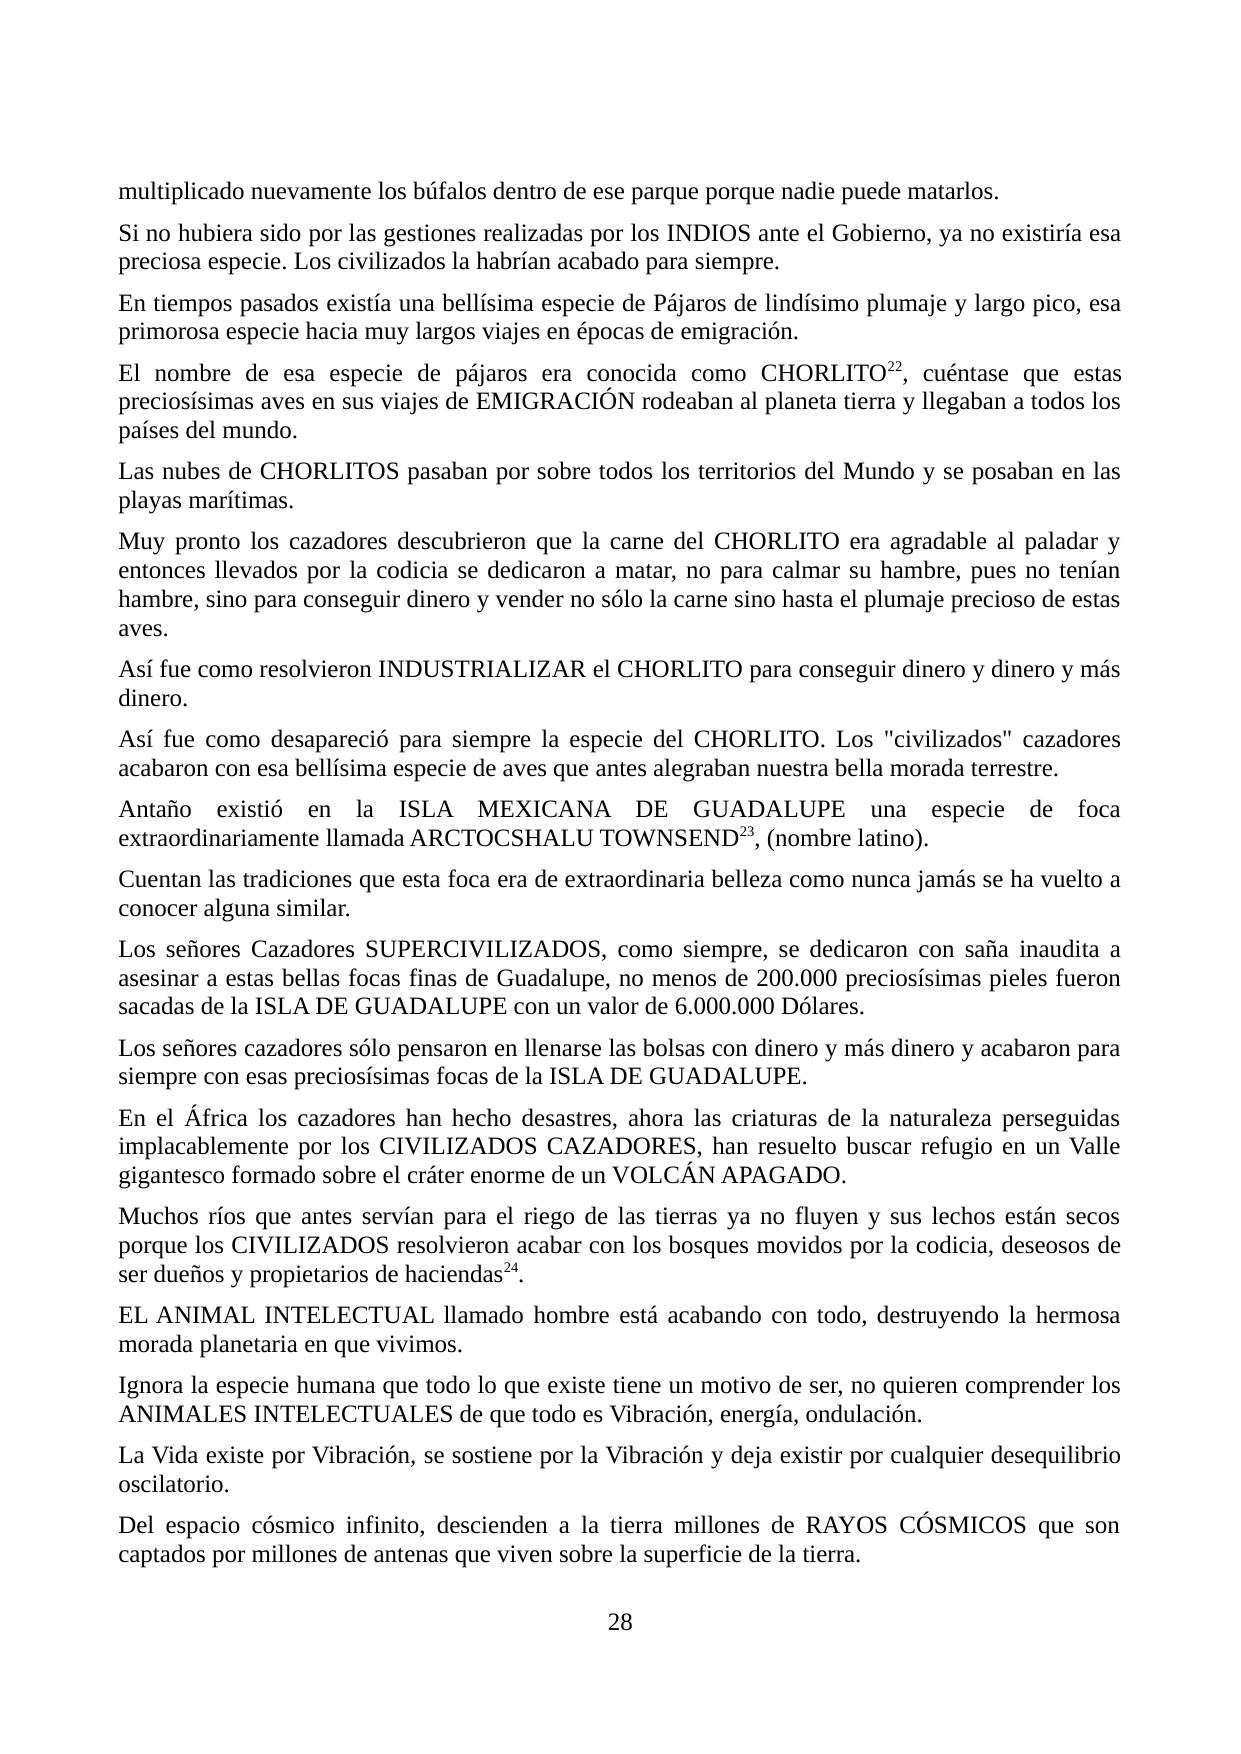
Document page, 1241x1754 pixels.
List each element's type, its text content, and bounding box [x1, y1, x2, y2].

text La Vida existe por Vibración, se sostiene por la Vibración y deja existir por cualquier desequilibrio oscilatorio. [118, 1440, 1122, 1498]
text Los señores Cazadores SUPERCIVILIZADOS, como siempre, se dedicaron con saña inaudita a asesinar a estas bellas focas finas de Guadalupe, no menos de 200.000 preciosísimas pieles fueron sacadas de la ISLA DE GUADALUPE con un valor de 6.000.000 Dólares. [118, 934, 1122, 1020]
text Antaño existió en la ISLA MEXICANA DE GUADALUPE una especie de foca extraordinariamente llamada ARCTOCSHALU TOWNSEND, (nombre latino). [118, 794, 1122, 851]
text Los señores cazadores sólo pensaron en llenarse las bolsas con dinero y más dinero y acabaron para siempre con esas preciosísimas focas de la ISLA DE GUADALUPE. [118, 1033, 1122, 1090]
text Así fue como resolvieron INDUSTRIALIZAR el CHORLITO para conseguir dinero y dinero y más dinero. [118, 654, 1122, 711]
text Del espacio cósmico infinito, descienden a la tierra millones de RAYOS CÓSMICOS que son captados por millones de antenas que viven sobre la superficie de la tierra. [118, 1510, 1122, 1568]
text Así fue como desapareció para siempre la especie del CHORLITO. Los "civilizados" cazadores acabaron con esa bellísima especie de aves que antes alegraban nuestra bella morada terrestre. [118, 724, 1122, 781]
text En el África los cazadores han hecho desastres, ahora las criaturas de la naturaleza perseguidas implacablemente por los CIVILIZADOS CAZADORES, han resuelto buscar refugio en un Valle gigantesco formado sobre el cráter enorme de un VOLCÁN APAGADO. [118, 1103, 1122, 1189]
text Ignora la especie humana que todo lo que existe tiene un motivo de ser, no quieren comprender los ANIMALES INTELECTUALES de que todo es Vibración, energía, ondulación. [118, 1370, 1122, 1428]
text multiplicado nuevamente los búfalos dentro de ese parque porque nadie puede matarlos. [118, 176, 1122, 205]
text El nombre de esa especie de pájaros era conocida como CHORLITO, cuéntase que estas preciosísimas aves en sus viajes de EMIGRACIÓN rodeaban al planeta tierra y llegaban a todos los países del mundo. [118, 358, 1122, 444]
text Si no hubiera sido por las gestiones realizadas por los INDIOS ante el Gobierno, ya no existiría esa preciosa especie. Los civilizados la habrían acabado para siempre. [118, 218, 1122, 275]
text Muchos ríos que antes servían para el riego de las tierras ya no fluyen y sus lechos están secos porque los CIVILIZADOS resolvieron acabar con los bosques movidos por la codicia, deseosos de ser dueños y propietarios de haciendas. [118, 1201, 1122, 1288]
text En tiempos pasados existía una bellísima especie de Pájaros de lindísimo plumaje y largo pico, esa primorosa especie hacia muy largos viajes en épocas de emigración. [118, 288, 1122, 345]
text Cuentan las tradiciones que esta foca era de extraordinaria belleza como nunca jamás se ha vuelto a conocer alguna similar. [118, 864, 1122, 921]
text Muy pronto los cazadores descubrieron que la carne del CHORLITO era agradable al paladar y entonces llevados por la codicia se dedicaron a matar, no para calmar su hambre, pues no tenían hambre, sino para conseguir dinero y vender no sólo la carne sino hasta el plumaje precioso de estas aves. [118, 526, 1122, 641]
text Las nubes de CHORLITOS pasaban por sobre todos los territorios del Mundo y se posaban en las playas marítimas. [118, 456, 1122, 514]
text EL ANIMAL INTELECTUAL llamado hombre está acabando con todo, destruyendo la hermosa morada planetaria en que vivimos. [118, 1300, 1122, 1358]
